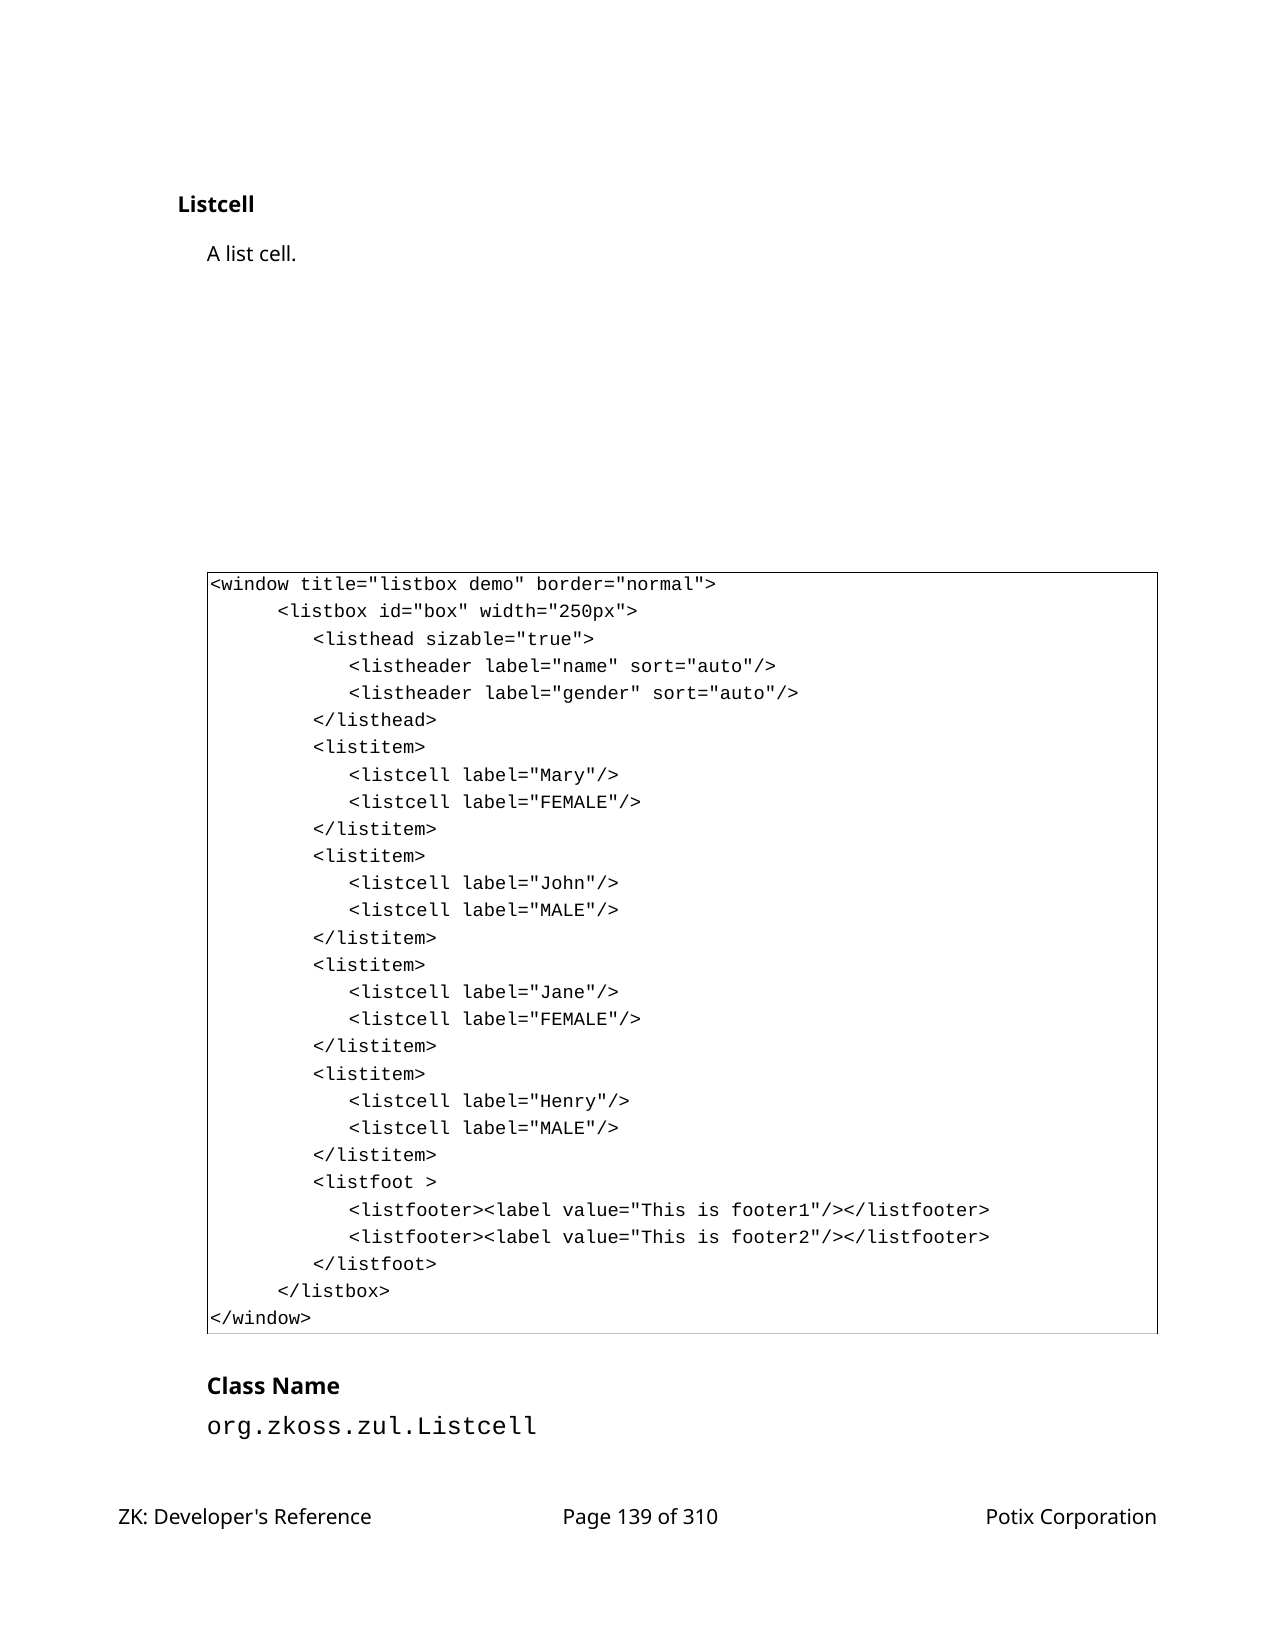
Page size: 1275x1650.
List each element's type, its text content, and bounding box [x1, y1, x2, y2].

text <listcell label="FEMALE"/> [208, 1007, 1157, 1031]
text </listitem> [208, 1034, 1157, 1058]
text </listitem> [208, 817, 1157, 841]
text <listcell label="FEMALE"/> [208, 789, 1157, 814]
text </listitem> [208, 926, 1157, 950]
text <listcell label="MALE"/> [208, 1116, 1157, 1140]
text <listcell label="Henry"/> [208, 1089, 1157, 1113]
text <listitem> [208, 1061, 1157, 1086]
subtitle Class Name [207, 1370, 1157, 1401]
text <listfoot > [208, 1170, 1157, 1194]
text <listcell label="MALE"/> [208, 898, 1157, 923]
text <listcell label="Jane"/> [208, 980, 1157, 1004]
text <listitem> [208, 953, 1157, 977]
text </listitem> [208, 1143, 1157, 1167]
text </listbox> [208, 1279, 1157, 1303]
text org.zkoss.zul.Listcell [207, 1414, 1157, 1442]
text <listheader label="gender" sort="auto"/> [208, 681, 1157, 705]
text <listfooter><label value="This is footer2"/></listfooter> [208, 1224, 1157, 1249]
text <listfooter><label value="This is footer1"/></listfooter> [208, 1197, 1157, 1222]
text <listitem> [208, 735, 1157, 759]
text </window> [208, 1306, 1157, 1333]
text </listfoot> [208, 1252, 1157, 1276]
subtitle Listcell [177, 189, 1157, 219]
text A list cell. [207, 239, 1157, 268]
text <listcell label="Mary"/> [208, 762, 1157, 787]
text <window title="listbox demo" border="normal"> [208, 573, 1157, 596]
text <listhead sizable="true"> [208, 626, 1157, 651]
text <listbox id="box" width="250px"> [208, 599, 1157, 623]
text <listitem> [208, 844, 1157, 868]
text <listheader label="name" sort="auto"/> [208, 654, 1157, 678]
text <listcell label="John"/> [208, 871, 1157, 895]
text </listhead> [208, 708, 1157, 732]
